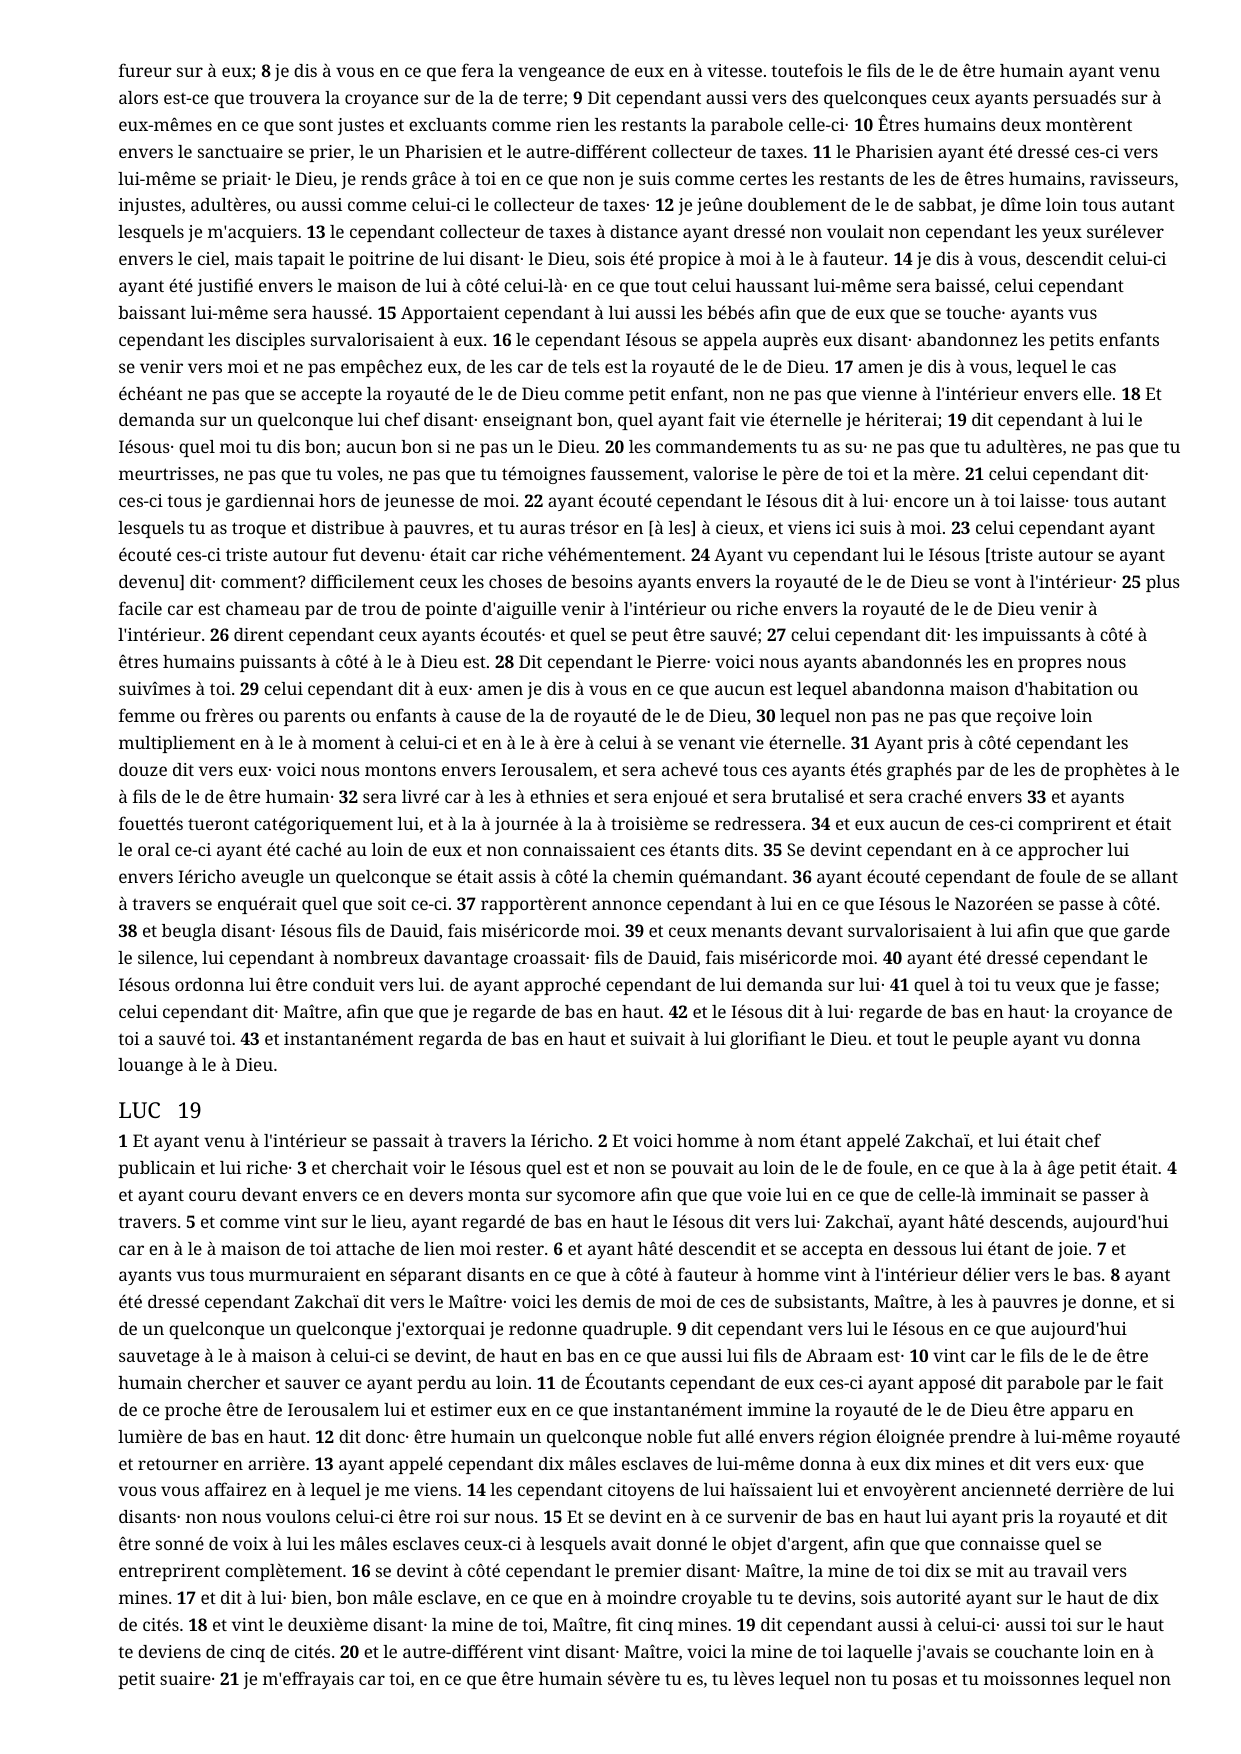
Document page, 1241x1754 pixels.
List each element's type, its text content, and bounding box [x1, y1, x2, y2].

text fureur sur à eux; 8 je dis à vous en ce que fera la vengeance de eux en à vitesse. toutefois le fils de le de être humain ayant venu alors est-ce que trouvera la croyance sur de la de terre; 9 Dit cependant aussi vers des quelconques ceux ayants persuadés sur à eux-mêmes en ce que sont justes et excluants comme rien les restants la parabole celle-ci· 10 Êtres humains deux montèrent envers le sanctuaire se prier, le un Pharisien et le autre-différent collecteur de taxes. 11 le Pharisien ayant été dressé ces-ci vers lui-même se priait· le Dieu, je rends grâce à toi en ce que non je suis comme certes les restants de les de êtres humains, ravisseurs, injustes, adultères, ou aussi comme celui-ci le collecteur de taxes· 12 je jeûne doublement de le de sabbat, je dîme loin tous autant lesquels je m'acquiers. 13 le cependant collecteur de taxes à distance ayant dressé non voulait non cependant les yeux surélever envers le ciel, mais tapait le poitrine de lui disant· le Dieu, sois été propice à moi à le à fauteur. 14 je dis à vous, descendit celui-ci ayant été justifié envers le maison de lui à côté celui-là· en ce que tout celui haussant lui-même sera baissé, celui cependant baissant lui-même sera haussé. 15 Apportaient cependant à lui aussi les bébés afin que de eux que se touche· ayants vus cependant les disciples survalorisaient à eux. 16 le cependant Iésous se appela auprès eux disant· abandonnez les petits enfants se venir vers moi et ne pas empêchez eux, de les car de tels est la royauté de le de Dieu. 17 amen je dis à vous, lequel le cas échéant ne pas que se accepte la royauté de le de Dieu comme petit enfant, non ne pas que vienne à l'intérieur envers elle. 18 Et demanda sur un quelconque lui chef disant· enseignant bon, quel ayant fait vie éternelle je hériterai; 19 dit cependant à lui le Iésous· quel moi tu dis bon; aucun bon si ne pas un le Dieu. 20 les commandements tu as su· ne pas que tu adultères, ne pas que tu meurtrisses, ne pas que tu voles, ne pas que tu témoignes faussement, valorise le père de toi et la mère. 21 celui cependant dit· ces-ci tous je gardiennai hors de jeunesse de moi. 22 ayant écouté cependant le Iésous dit à lui· encore un à toi laisse· tous autant lesquels tu as troque et distribue à pauvres, et tu auras trésor en [à les] à cieux, et viens ici suis à moi. 23 celui cependant ayant écouté ces-ci triste autour fut devenu· était car riche véhémentement. 24 Ayant vu cependant lui le Iésous [triste autour se ayant devenu] dit· comment? difficilement ceux les choses de besoins ayants envers la royauté de le de Dieu se vont à l'intérieur· 25 plus facile car est chameau par de trou de pointe d'aiguille venir à l'intérieur ou riche envers la royauté de le de Dieu venir à l'intérieur. 26 dirent cependant ceux ayants écoutés· et quel se peut être sauvé; 27 celui cependant dit· les impuissants à côté à êtres humains puissants à côté à le à Dieu est. 28 Dit cependant le Pierre· voici nous ayants abandonnés les en propres nous suivîmes à toi. 29 celui cependant dit à eux· amen je dis à vous en ce que aucun est lequel abandonna maison d'habitation ou femme ou frères ou parents ou enfants à cause de la de royauté de le de Dieu, 30 lequel non pas ne pas que reçoive loin multipliement en à le à moment à celui-ci et en à le à ère à celui à se venant vie éternelle. 31 Ayant pris à côté cependant les douze dit vers eux· voici nous montons envers Ierousalem, et sera achevé tous ces ayants étés graphés par de les de prophètes à le à fils de le de être humain· 32 sera livré car à les à ethnies et sera enjoué et sera brutalisé et sera craché envers 33 et ayants fouettés tueront catégoriquement lui, et à la à journée à la à troisième se redressera. 34 et eux aucun de ces-ci comprirent et était le oral ce-ci ayant été caché au loin de eux et non connaissaient ces étants dits. 35 Se devint cependant en à ce approcher lui envers Iéricho aveugle un quelconque se était assis à côté la chemin quémandant. 36 ayant écouté cependant de foule de se allant à travers se enquérait quel que soit ce-ci. 37 rapportèrent annonce cependant à lui en ce que Iésous le Nazoréen se passe à côté. 38 et beugla disant· Iésous fils de Dauid, fais miséricorde moi. 39 et ceux menants devant survalorisaient à lui afin que que garde le silence, lui cependant à nombreux davantage croassait· fils de Dauid, fais miséricorde moi. 40 ayant été dressé cependant le Iésous ordonna lui être conduit vers lui. de ayant approché cependant de lui demanda sur lui· 41 quel à toi tu veux que je fasse; celui cependant dit· Maître, afin que que je regarde de bas en haut. 42 et le Iésous dit à lui· regarde de bas en haut· la croyance de toi a sauvé toi. 43 et instantanément regarda de bas en haut et suivait à lui glorifiant le Dieu. et tout le peuple ayant vu donna louange à le à Dieu. [118, 59, 1181, 1077]
text 1 Et ayant venu à l'intérieur se passait à travers la Iéricho. 2 Et voici homme à nom étant appelé Zakchaï, et lui était chef publicain et lui riche· 3 et cherchait voir le Iésous quel est et non se pouvait au loin de le de foule, en ce que à la à âge petit était. 4 et ayant couru devant envers ce en devers monta sur sycomore afin que que voie lui en ce que de celle-là imminait se passer à travers. 5 et comme vint sur le lieu, ayant regardé de bas en haut le Iésous dit vers lui· Zakchaï, ayant hâté descends, aujourd'hui car en à le à maison de toi attache de lien moi rester. 6 et ayant hâté descendit et se accepta en dessous lui étant de joie. 7 et ayants vus tous murmuraient en séparant disants en ce que à côté à fauteur à homme vint à l'intérieur délier vers le bas. 8 ayant été dressé cependant Zakchaï dit vers le Maître· voici les demis de moi de ces de subsistants, Maître, à les à pauvres je donne, et si de un quelconque un quelconque j'extorquai je redonne quadruple. 9 dit cependant vers lui le Iésous en ce que aujourd'hui sauvetage à le à maison à celui-ci se devint, de haut en bas en ce que aussi lui fils de Abraam est· 10 vint car le fils de le de être humain chercher et sauver ce ayant perdu au loin. 11 de Écoutants cependant de eux ces-ci ayant apposé dit parabole par le fait de ce proche être de Ierousalem lui et estimer eux en ce que instantanément immine la royauté de le de Dieu être apparu en lumière de bas en haut. 12 dit donc· être humain un quelconque noble fut allé envers région éloignée prendre à lui-même royauté et retourner en arrière. 13 ayant appelé cependant dix mâles esclaves de lui-même donna à eux dix mines et dit vers eux· que vous vous affairez en à lequel je me viens. 14 les cependant citoyens de lui haïssaient lui et envoyèrent ancienneté derrière de lui disants· non nous voulons celui-ci être roi sur nous. 15 Et se devint en à ce survenir de bas en haut lui ayant pris la royauté et dit être sonné de voix à lui les mâles esclaves ceux-ci à lesquels avait donné le objet d'argent, afin que que connaisse quel se entreprirent complètement. 16 se devint à côté cependant le premier disant· Maître, la mine de toi dix se mit au travail vers mines. 17 et dit à lui· bien, bon mâle esclave, en ce que en à moindre croyable tu te devins, sois autorité ayant sur le haut de dix de cités. 18 et vint le deuxième disant· la mine de toi, Maître, fit cinq mines. 19 dit cependant aussi à celui-ci· aussi toi sur le haut te deviens de cinq de cités. 20 et le autre-différent vint disant· Maître, voici la mine de toi laquelle j'avais se couchante loin en à petit suaire· 21 je m'effrayais car toi, en ce que être humain sévère tu es, tu lèves lequel non tu posas et tu moissonnes lequel non [118, 1129, 1181, 1690]
text LUC 19 [118, 1095, 1181, 1125]
